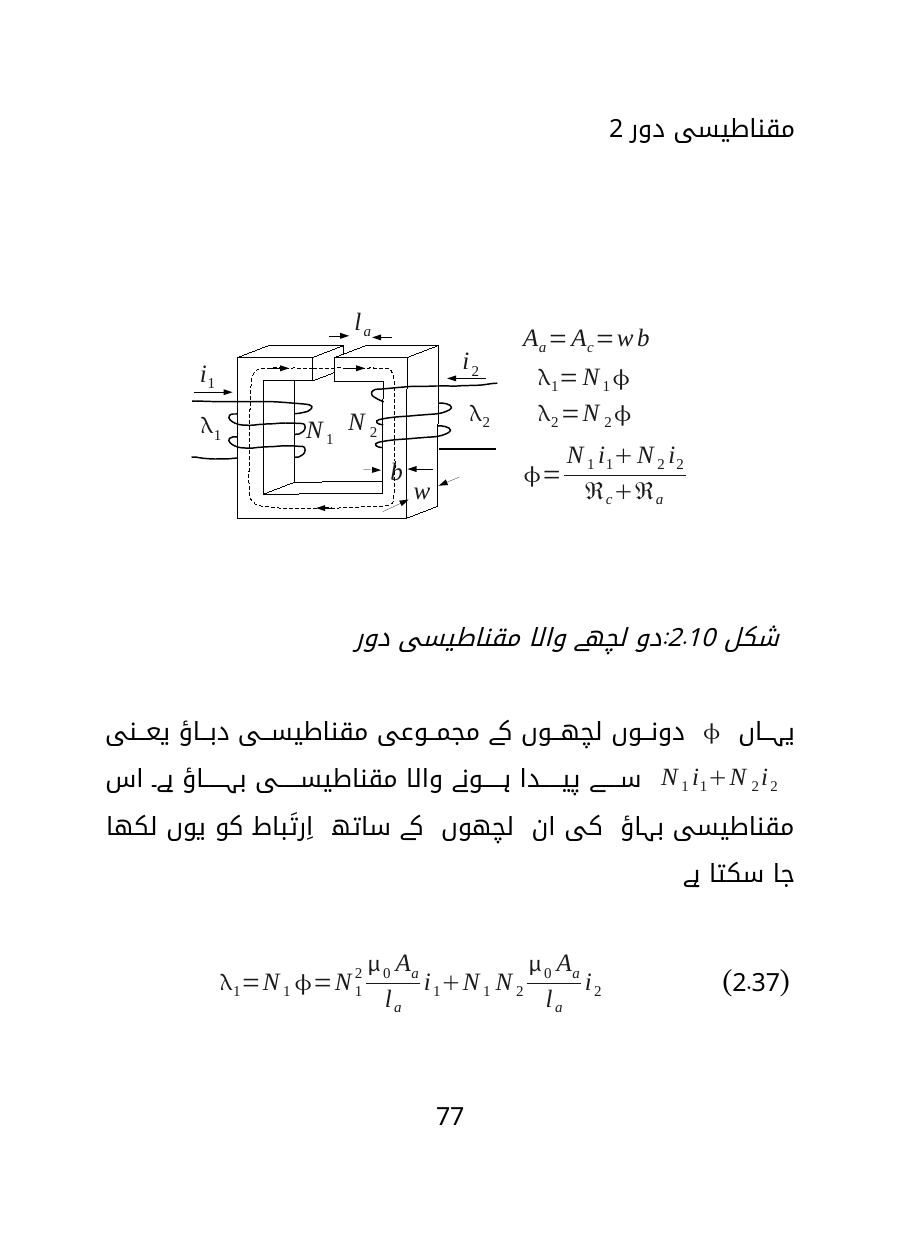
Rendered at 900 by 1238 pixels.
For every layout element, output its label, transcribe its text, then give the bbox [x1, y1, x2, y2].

text یہاںدونوں لچھوں کے مجموعی مقناطیسی دباؤ یعنی سے پیدا ہونے والا مقناطیسی بہاؤ ہے۔ اس مقناطیسی بہاؤ کی ان لچھوں کے ساتھ اِرتَباط کو یوں لکھا جا سکتا ہے [105, 708, 795, 898]
text شکل 2.10:دو لچھے والا مقناطیسی دور [120, 229, 778, 662]
table_header [105, 944, 707, 1035]
table_header (2.37) [707, 944, 795, 1035]
